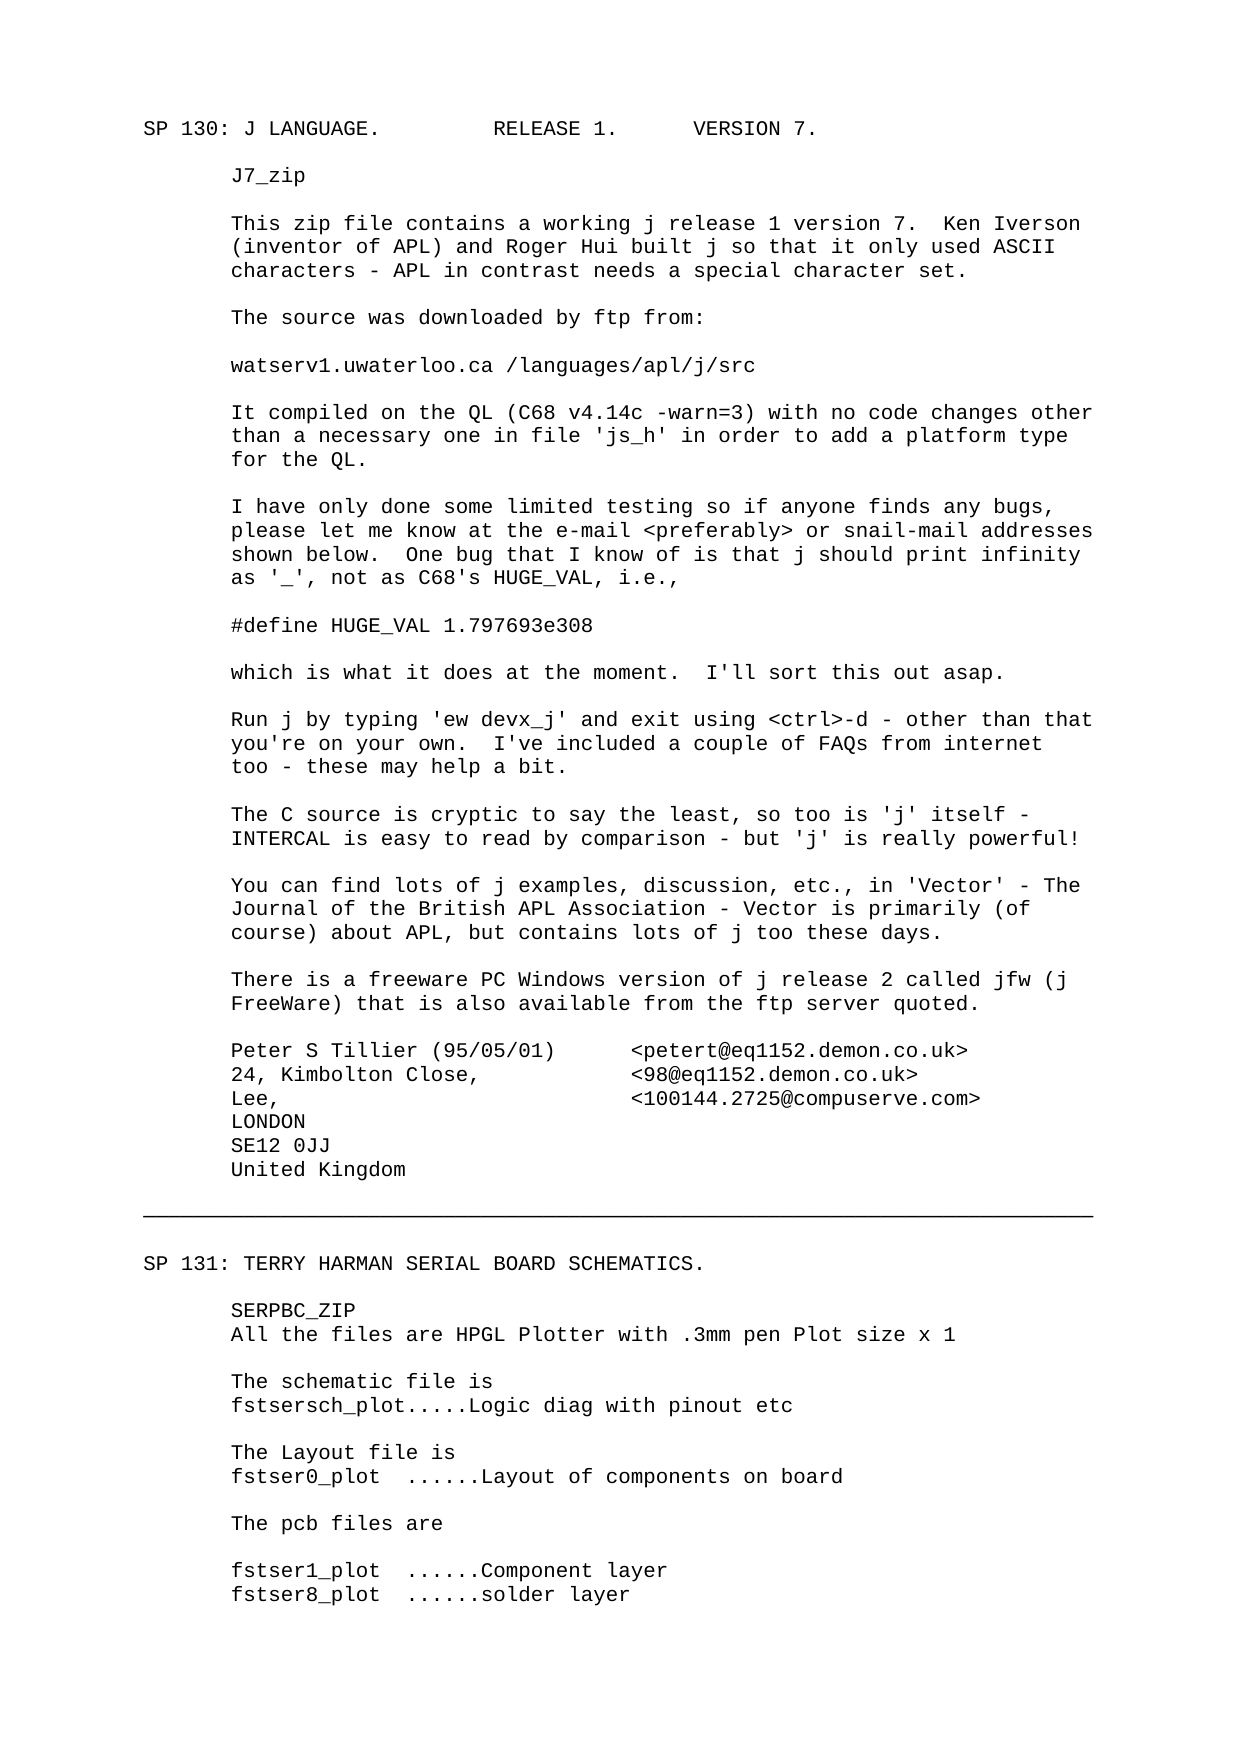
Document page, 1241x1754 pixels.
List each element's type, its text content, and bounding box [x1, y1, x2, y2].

text FreeWare) that is also available from the ftp server quoted. [118, 993, 1122, 1017]
text Lee, <100144.2725@compuserve.com> [118, 1088, 1122, 1111]
text shown below. One bug that I know of is that j should print infinity [118, 544, 1122, 567]
text 24, Kimbolton Close, <98@eq1152.demon.co.uk> [118, 1064, 1122, 1088]
text ──────────────────────────────────────────────────────────────────────────── [118, 1206, 1122, 1229]
text I have only done some limited testing so if anyone finds any bugs, [118, 496, 1122, 520]
text SE12 0JJ [118, 1135, 1122, 1158]
text This zip file contains a working j release 1 version 7. Ken Iverson [118, 213, 1122, 236]
text Peter S Tillier (95/05/01) <petert@eq1152.demon.co.uk> [118, 1040, 1122, 1064]
text LONDON [118, 1111, 1122, 1135]
text SP 131: TERRY HARMAN SERIAL BOARD SCHEMATICS. [118, 1253, 1122, 1277]
text fstser8_plot ......solder layer [118, 1584, 1122, 1608]
text The source was downloaded by ftp from: [118, 307, 1122, 331]
text United Kingdom [118, 1158, 1122, 1182]
text J7_zip [118, 165, 1122, 189]
text You can find lots of j examples, discussion, etc., in 'Vector' - The [118, 875, 1122, 898]
text All the files are HPGL Plotter with .3mm pen Plot size x 1 [118, 1324, 1122, 1348]
text #define HUGE_VAL 1.797693e308 [118, 615, 1122, 638]
text than a necessary one in file 'js_h' in order to add a platform type [118, 426, 1122, 449]
text watserv1.uwaterloo.ca /languages/apl/j/src [118, 354, 1122, 378]
text fstser0_plot ......Layout of components on board [118, 1466, 1122, 1489]
text The C source is cryptic to say the least, so too is 'j' itself - [118, 804, 1122, 827]
text for the QL. [118, 449, 1122, 473]
text Run j by typing 'ew devx_j' and exit using <ctrl>-d - other than that [118, 709, 1122, 733]
text The pcb files are [118, 1513, 1122, 1537]
text fstser1_plot ......Component layer [118, 1561, 1122, 1584]
text you're on your own. I've included a couple of FAQs from internet [118, 733, 1122, 757]
text It compiled on the QL (C68 v4.14c -warn=3) with no code changes other [118, 402, 1122, 426]
text too - these may help a bit. [118, 757, 1122, 780]
text please let me know at the e-mail <preferably> or snail-mail addresses [118, 520, 1122, 544]
text course) about APL, but contains lots of j too these days. [118, 922, 1122, 946]
text There is a freeware PC Windows version of j release 2 called jfw (j [118, 969, 1122, 993]
text as '_', not as C68's HUGE_VAL, i.e., [118, 567, 1122, 591]
text SERPBC_ZIP [118, 1300, 1122, 1324]
text The Layout file is [118, 1442, 1122, 1466]
text which is what it does at the moment. I'll sort this out asap. [118, 662, 1122, 686]
text The schematic file is [118, 1371, 1122, 1395]
text (inventor of APL) and Roger Hui built j so that it only used ASCII [118, 236, 1122, 260]
text Journal of the British APL Association - Vector is primarily (of [118, 898, 1122, 922]
text SP 130: J LANGUAGE. RELEASE 1. VERSION 7. [118, 118, 1122, 142]
text fstsersch_plot.....Logic diag with pinout etc [118, 1395, 1122, 1419]
text INTERCAL is easy to read by comparison - but 'j' is really powerful! [118, 827, 1122, 851]
text characters - APL in contrast needs a special character set. [118, 260, 1122, 284]
